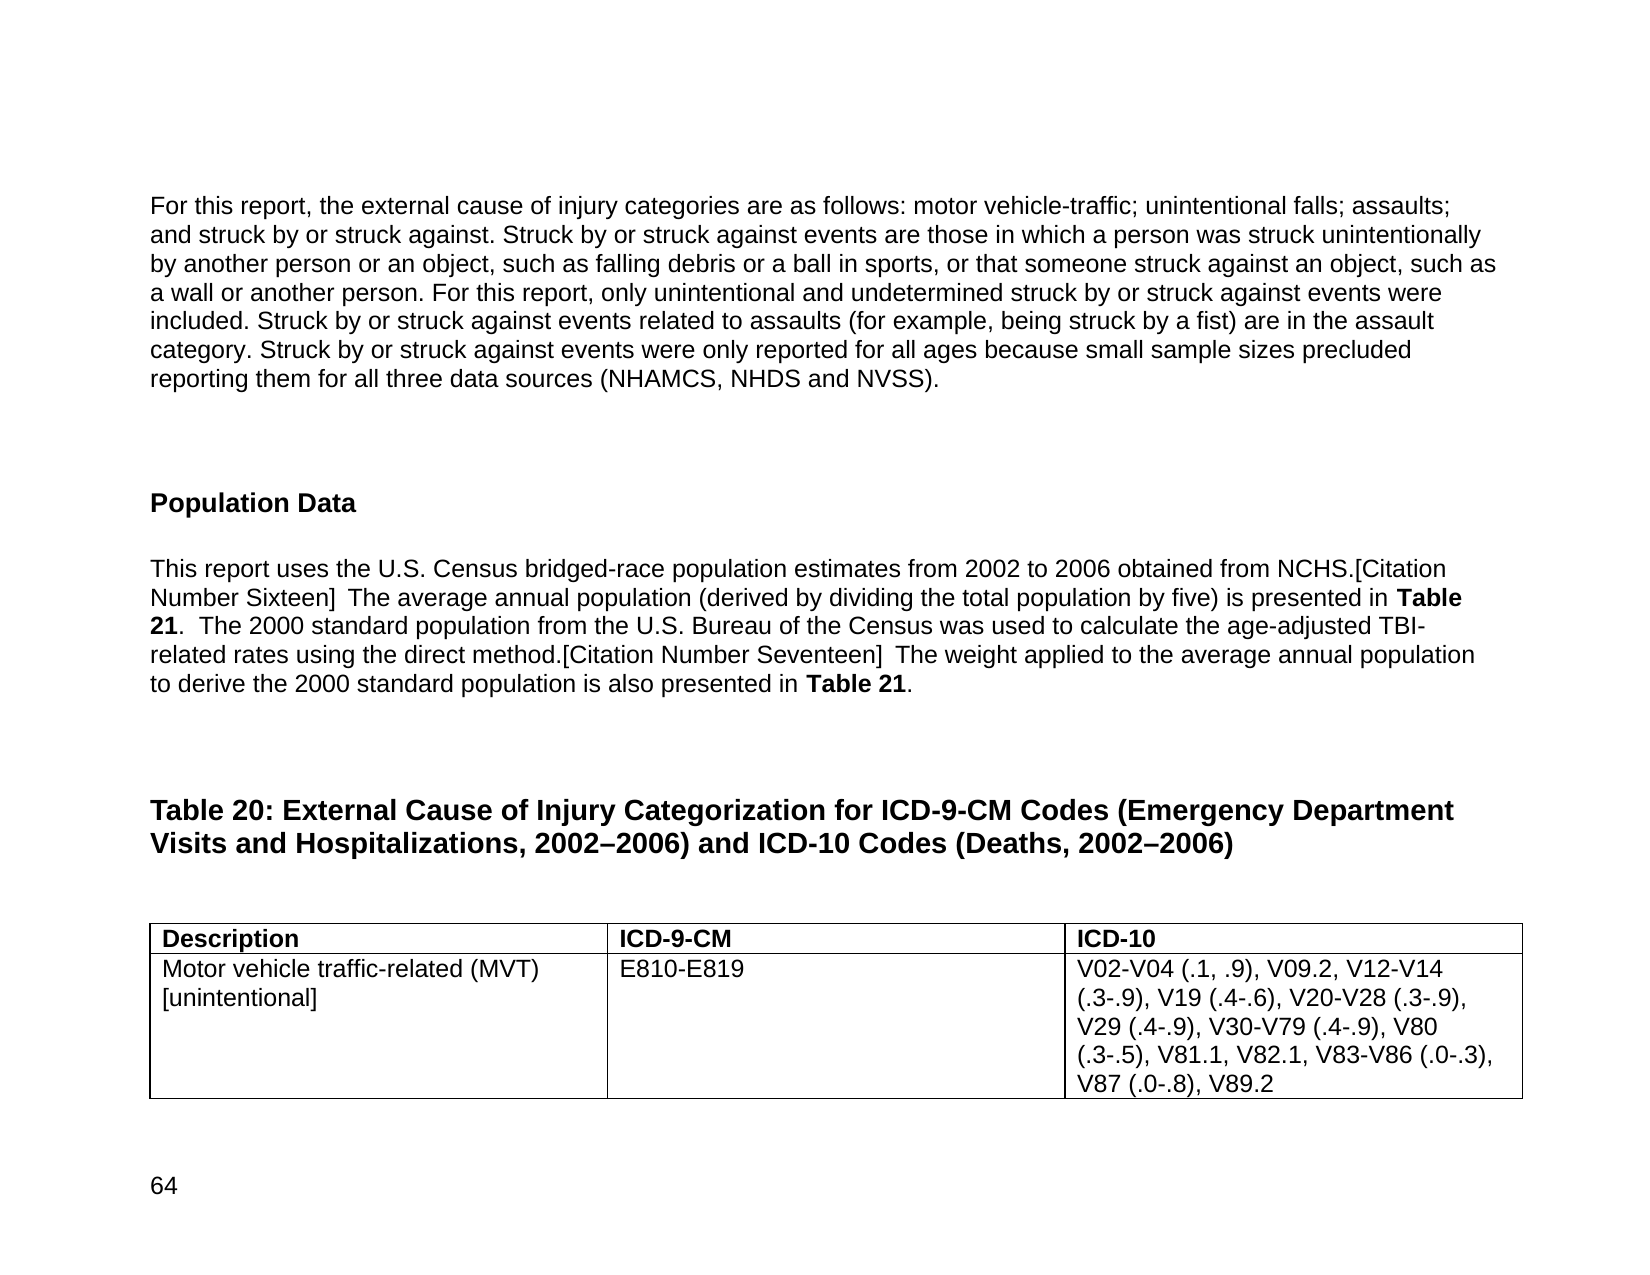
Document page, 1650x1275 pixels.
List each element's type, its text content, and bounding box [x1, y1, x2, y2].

table_cell Motor vehicle traffic-related (MVT) [unintentional] [151, 954, 607, 1098]
table_header ICD-10 [1066, 924, 1522, 953]
table_cell E810-E819 [608, 954, 1064, 1098]
table_header ICD-9-CM [608, 924, 1064, 953]
table_header Description [151, 924, 607, 953]
title Table 20: External Cause of Injury Categorization for ICD-9-CM Codes (Emergency Department Visits and Hospitalizations, 2002–2006) and ICD-10 Codes (Deaths, 2002–2006) [150, 792, 1500, 859]
subtitle Population Data [150, 487, 1500, 519]
table_cell V02-V04 (.1, .9), V09.2, V12-V14 (.3-.9), V19 (.4-.6), V20-V28 (.3-.9), V29 (.4-.9), V30-V79 (.4-.9), V80 (.3-.5), V81.1, V82.1, V83-V86 (.0-.3), V87 (.0-.8), V89.2 [1066, 954, 1522, 1098]
text This report uses the U.S. Census bridged-race population estimates from 2002 to 2006 obtained from NCHS.[Citation Number Sixteen] The average annual population (derived by dividing the total population by five) is presented in Table 21. The 2000 standard population from the U.S. Bureau of the Census was used to calculate the age-adjusted TBI-related rates using the direct method.[Citation Number Seventeen] The weight applied to the average annual population to derive the 2000 standard population is also presented in Table 21. [150, 554, 1500, 697]
text For this report, the external cause of injury categories are as follows: motor vehicle-traffic; unintentional falls; assaults; and struck by or struck against. Struck by or struck against events are those in which a person was struck unintentionally by another person or an object, such as falling debris or a ball in sports, or that someone struck against an object, such as a wall or another person. For this report, only unintentional and undetermined struck by or struck against events were included. Struck by or struck against events related to assaults (for example, being struck by a fist) are in the assault category. Struck by or struck against events were only reported for all ages because small sample sizes precluded reporting them for all three data sources (NHAMCS, NHDS and NVSS). [150, 191, 1500, 392]
